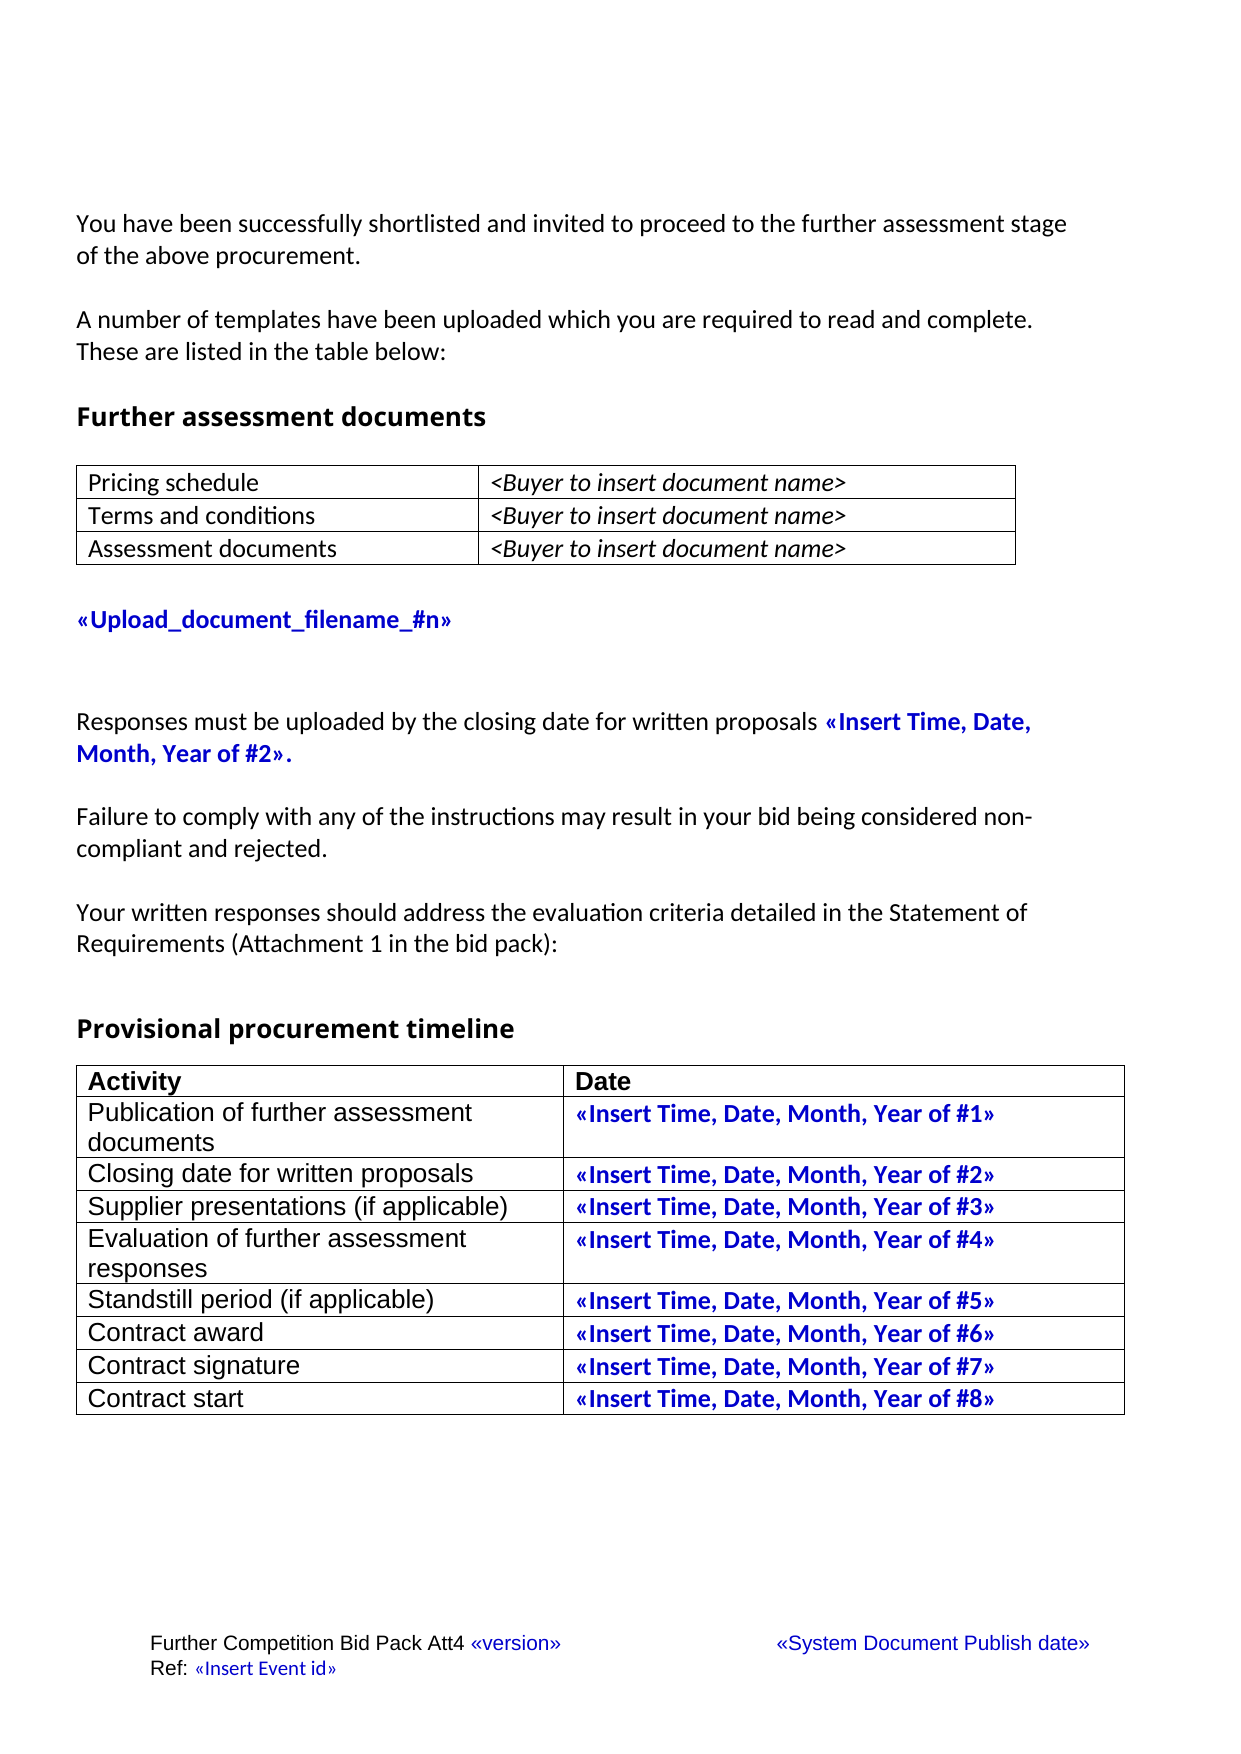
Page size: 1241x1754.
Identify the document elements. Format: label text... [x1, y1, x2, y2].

table_header Pricing schedule [77, 466, 478, 498]
table_cell «Insert Time, Date, Month, Year of #7» [564, 1350, 1124, 1382]
text Failure to comply with any of the instructions may result in your bid being considered non-compliant and rejected. [76, 800, 1090, 864]
table_cell Contract start [77, 1383, 563, 1414]
table_cell Standstill period (if applicable) [77, 1284, 563, 1316]
table_cell Contract signature [77, 1350, 563, 1382]
table_cell <Buyer to insert document name> [479, 532, 1015, 564]
text You have been successfully shortlisted and invited to proceed to the further assessment stage of the above procurement. [76, 207, 1090, 271]
table_cell Publication of further assessment documents [77, 1097, 563, 1157]
text A number of templates have been uploaded which you are required to read and complete. These are listed in the table below: [76, 303, 1090, 366]
table_cell «Insert Time, Date, Month, Year of #3» [564, 1191, 1124, 1222]
table_cell «Insert Time, Date, Month, Year of #1» [564, 1097, 1124, 1157]
text Further assessment documents [76, 398, 1090, 434]
table_cell «Insert Time, Date, Month, Year of #6» [564, 1317, 1124, 1349]
table_cell Closing date for written proposals [77, 1158, 563, 1189]
text Responses must be uploaded by the closing date for written proposals «Insert Time, Date, Month, Year of #2». [76, 705, 1090, 769]
table_cell Terms and conditions [77, 499, 478, 531]
table_cell «Insert Time, Date, Month, Year of #5» [564, 1284, 1124, 1316]
table_cell «Insert Time, Date, Month, Year of #2» [564, 1158, 1124, 1189]
text «Upload_document_filename_#n» [76, 603, 1090, 635]
table_cell Supplier presentations (if applicable) [77, 1191, 563, 1222]
table_cell Evaluation of further assessment responses [77, 1223, 563, 1283]
table_cell <Buyer to insert document name> [479, 499, 1015, 531]
table_header Date [564, 1066, 1124, 1096]
table_cell Contract award [77, 1317, 563, 1349]
text Provisional procurement timeline [76, 1010, 1090, 1046]
table_header Activity [77, 1066, 563, 1096]
table_cell «Insert Time, Date, Month, Year of #8» [564, 1383, 1124, 1414]
text Your written responses should address the evaluation criteria detailed in the Statement of Requirements (Attachment 1 in the bid pack): [76, 896, 1090, 959]
table_cell «Insert Time, Date, Month, Year of #4» [564, 1223, 1124, 1283]
table_header <Buyer to insert document name> [479, 466, 1015, 498]
table_cell Assessment documents [77, 532, 478, 564]
